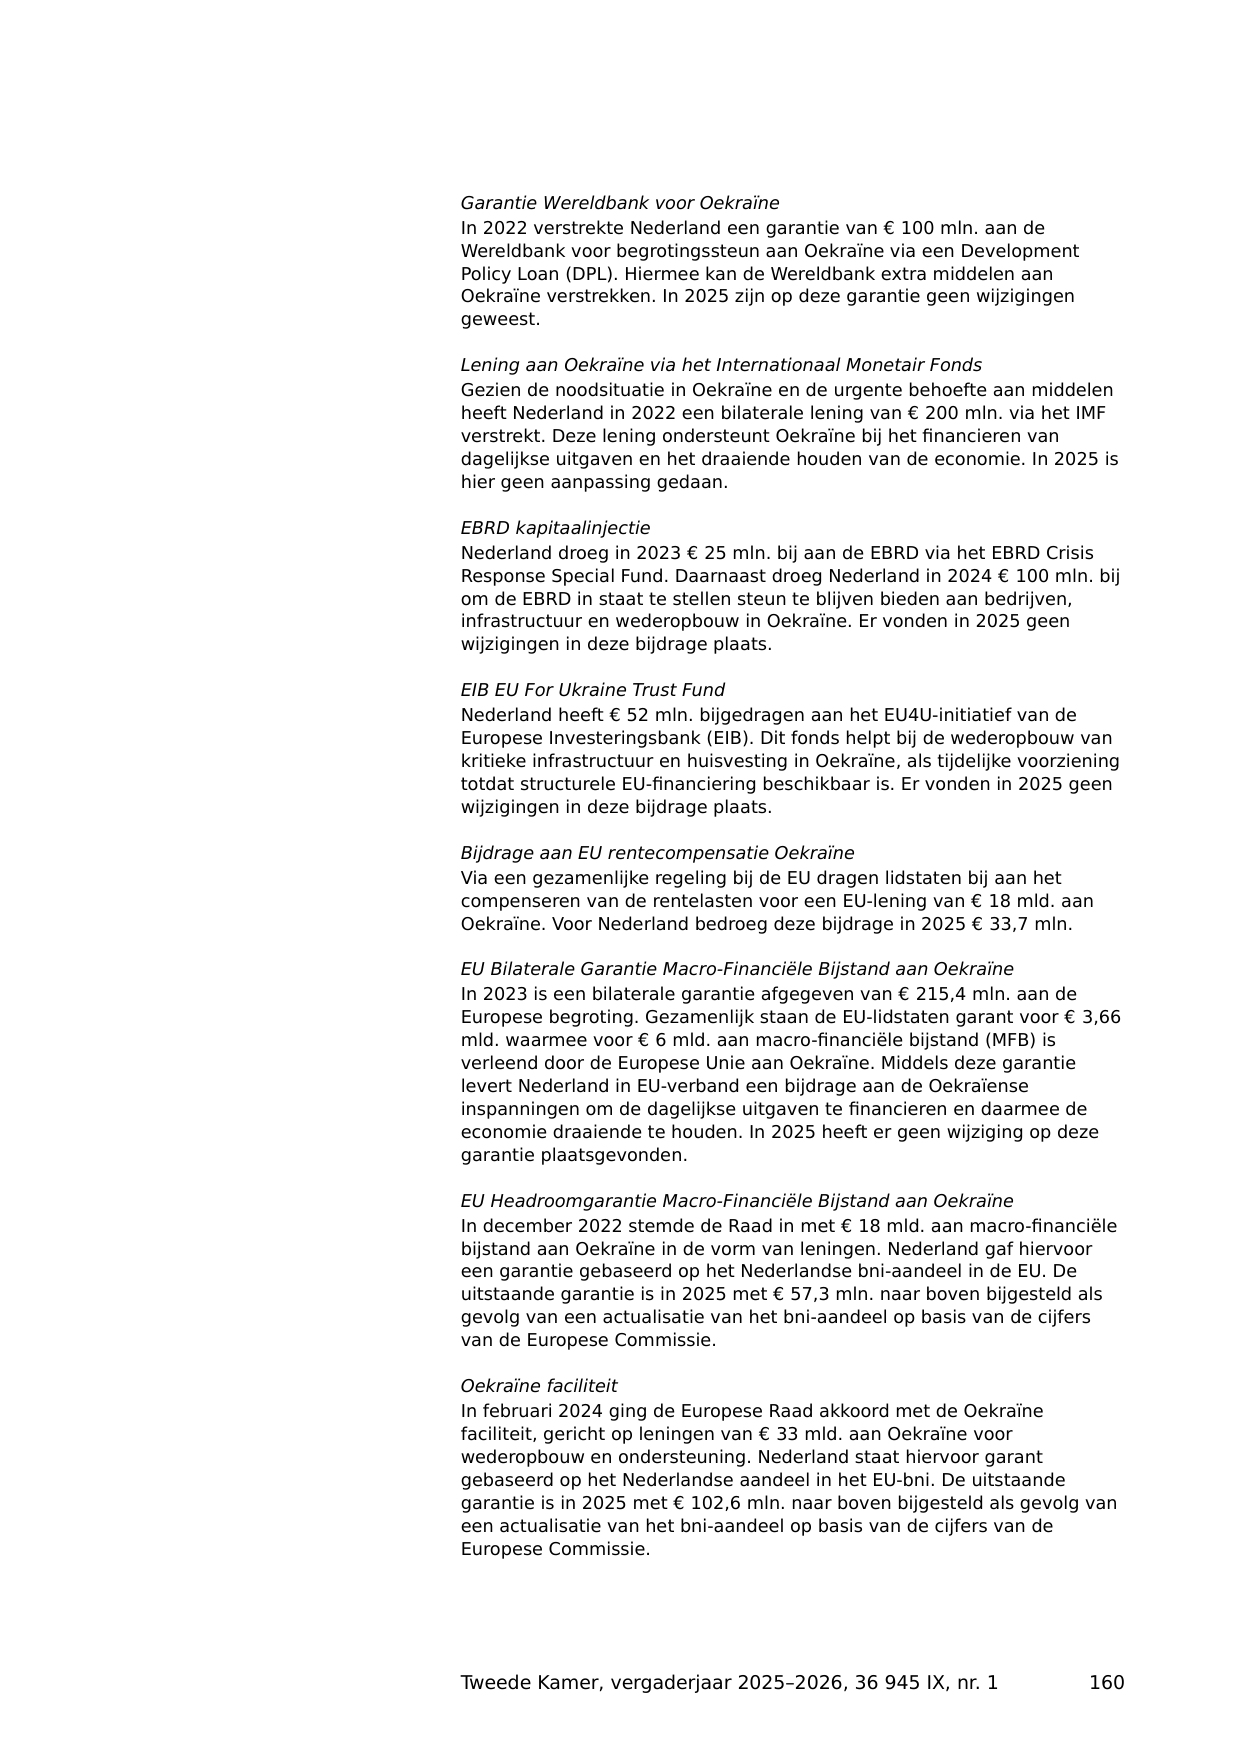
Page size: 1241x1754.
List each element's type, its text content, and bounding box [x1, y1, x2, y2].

text Garantie Wereldbank voor Oekraïne [461, 191, 1125, 214]
text Via een gezamenlijke regeling bij de EU dragen lidstaten bij aan het compenseren van de rentelasten voor een EU-lening van € 18 mld. aan Oekraïne. Voor Nederland bedroeg deze bijdrage in 2025 € 33,7 mln. [461, 866, 1125, 934]
text EU Bilaterale Garantie Macro-Financiële Bijstand aan Oekraïne [461, 957, 1125, 980]
text Gezien de noodsituatie in Oekraïne en de urgente behoefte aan middelen heeft Nederland in 2022 een bilaterale lening van € 200 mln. via het IMF verstrekt. Deze lening ondersteunt Oekraïne bij het financieren van dagelijkse uitgaven en het draaiende houden van de economie. In 2025 is hier geen aanpassing gedaan. [461, 378, 1125, 493]
text In 2023 is een bilaterale garantie afgegeven van € 215,4 mln. aan de Europese begroting. Gezamenlijk staan de EU-lidstaten garant voor € 3,66 mld. waarmee voor € 6 mld. aan macro-financiële bĳstand (MFB) is verleend door de Europese Unie aan Oekraïne. Middels deze garantie levert Nederland in EU-verband een bĳdrage aan de Oekraïense inspanningen om de dagelĳkse uitgaven te financieren en daarmee de economie draaiende te houden. In 2025 heeft er geen wijziging op deze garantie plaatsgevonden. [461, 982, 1125, 1166]
text Bijdrage aan EU rentecompensatie Oekraïne [461, 841, 1125, 864]
text Oekraïne faciliteit [461, 1374, 1125, 1397]
text EIB EU For Ukraine Trust Fund [461, 678, 1125, 701]
text EBRD kapitaalinjectie [461, 516, 1125, 539]
text Nederland droeg in 2023 € 25 mln. bij aan de EBRD via het EBRD Crisis Response Special Fund. Daarnaast droeg Nederland in 2024 € 100 mln. bij om de EBRD in staat te stellen steun te blijven bieden aan bedrijven, infrastructuur en wederopbouw in Oekraïne. Er vonden in 2025 geen wijzigingen in deze bijdrage plaats. [461, 541, 1125, 655]
text In februari 2024 ging de Europese Raad akkoord met de Oekraïne faciliteit, gericht op leningen van € 33 mld. aan Oekraïne voor wederopbouw en ondersteuning. Nederland staat hiervoor garant gebaseerd op het Nederlandse aandeel in het EU-bni. De uitstaande garantie is in 2025 met € 102,6 mln. naar boven bijgesteld als gevolg van een actualisatie van het bni-aandeel op basis van de cijfers van de Europese Commissie. [461, 1399, 1125, 1559]
text EU Headroomgarantie Macro-Financiële Bijstand aan Oekraïne [461, 1189, 1125, 1212]
text In december 2022 stemde de Raad in met € 18 mld. aan macro-financiële bijstand aan Oekraïne in de vorm van leningen. Nederland gaf hiervoor een garantie gebaseerd op het Nederlandse bni-aandeel in de EU. De uitstaande garantie is in 2025 met € 57,3 mln. naar boven bijgesteld als gevolg van een actualisatie van het bni-aandeel op basis van de cijfers van de Europese Commissie. [461, 1214, 1125, 1351]
text Nederland heeft € 52 mln. bijgedragen aan het EU4U-initiatief van de Europese Investeringsbank (EIB). Dit fonds helpt bij de wederopbouw van kritieke infrastructuur en huisvesting in Oekraïne, als tijdelijke voorziening totdat structurele EU-financiering beschikbaar is. Er vonden in 2025 geen wijzigingen in deze bijdrage plaats. [461, 703, 1125, 818]
text Lening aan Oekraïne via het Internationaal Monetair Fonds [461, 353, 1125, 376]
text In 2022 verstrekte Nederland een garantie van € 100 mln. aan de Wereldbank voor begrotingssteun aan Oekraïne via een Development Policy Loan (DPL). Hiermee kan de Wereldbank extra middelen aan Oekraïne verstrekken. In 2025 zijn op deze garantie geen wijzigingen geweest. [461, 216, 1125, 330]
